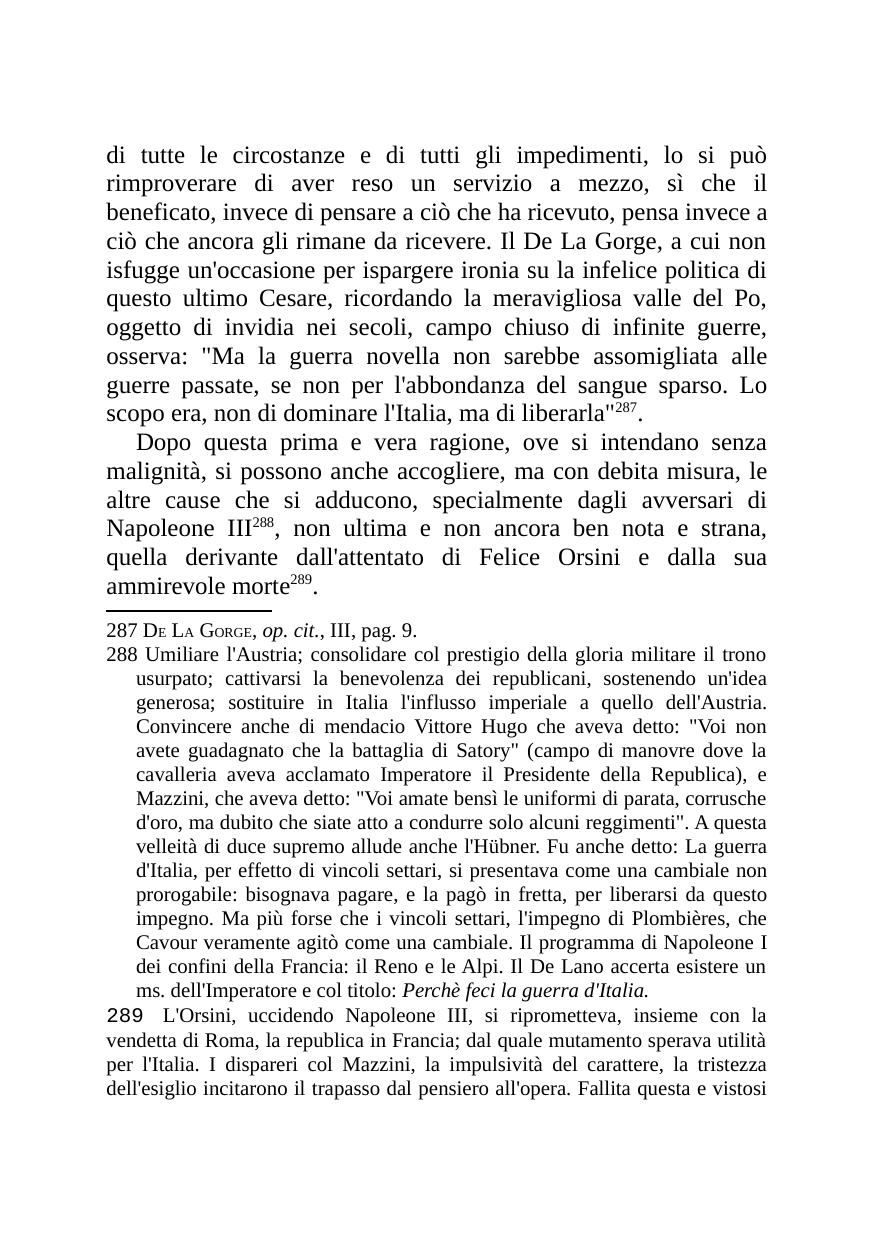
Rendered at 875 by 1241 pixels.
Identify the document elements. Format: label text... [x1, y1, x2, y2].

text Dopo questa prima e vera ragione, ove si intendano senza malignità, si possono anche accogliere, ma con debita misura, le altre cause che si adducono, specialmente dagli avversari di Napoleone III, non ultima e non ancora ben nota e strana, quella derivante dall'attentato di Felice Orsini e dalla sua ammirevole morte. [106, 427, 768, 600]
text Umiliare l'Austria; consolidare col prestigio della gloria militare il trono usurpato; cattivarsi la benevolenza dei republicani, sostenendo un'idea generosa; sostituire in Italia l'influsso imperiale a quello dell'Austria. Convincere anche di mendacio Vittore Hugo che aveva detto: "Voi non avete guadagnato che la battaglia di Satory" (campo di manovre dove la cavalleria aveva acclamato Imperatore il Presidente della Republica), e Mazzini, che aveva detto: "Voi amate bensì le uniformi di parata, corrusche d'oro, ma dubito che siate atto a condurre solo alcuni reggimenti". A questa velleità di duce supremo allude anche l'Hübner. Fu anche detto: La guerra d'Italia, per effetto di vincoli settari, si presentava come una cambiale non prorogabile: bisognava pagare, e la pagò in fretta, per liberarsi da questo impegno. Ma più forse che i vincoli settari, l'impegno di Plombières, che Cavour veramente agitò come una cambiale. Il programma di Napoleone I dei confini della Francia: il Reno e le Alpi. Il De Lano accerta esistere un ms. dell'Imperatore e col titolo: Perchè feci la guerra d'Italia. [106, 642, 768, 1002]
text L'Orsini, uccidendo Napoleone III, si riprometteva, insieme con la vendetta di Roma, la republica in Francia; dal quale mutamento sperava utilità per l'Italia. I dispareri col Mazzini, la impulsività del carattere, la tristezza dell'esiglio incitarono il trapasso dal pensiero all'opera. Fallita questa e vistosi [106, 1002, 768, 1100]
text De La Gorge, op. cit., III, pag. 9. [106, 617, 768, 642]
text di tutte le circostanze e di tutti gli impedimenti, lo si può rimproverare di aver reso un servizio a mezzo, sì che il beneficato, invece di pensare a ciò che ha ricevuto, pensa invece a ciò che ancora gli rimane da ricevere. Il De La Gorge, a cui non isfugge un'occasione per ispargere ironia su la infelice politica di questo ultimo Cesare, ricordando la meravigliosa valle del Po, oggetto di invidia nei secoli, campo chiuso di infinite guerre, osserva: "Ma la guerra novella non sarebbe assomigliata alle guerre passate, se non per l'abbondanza del sangue sparso. Lo scopo era, non di dominare l'Italia, ma di liberarla". [106, 140, 768, 427]
